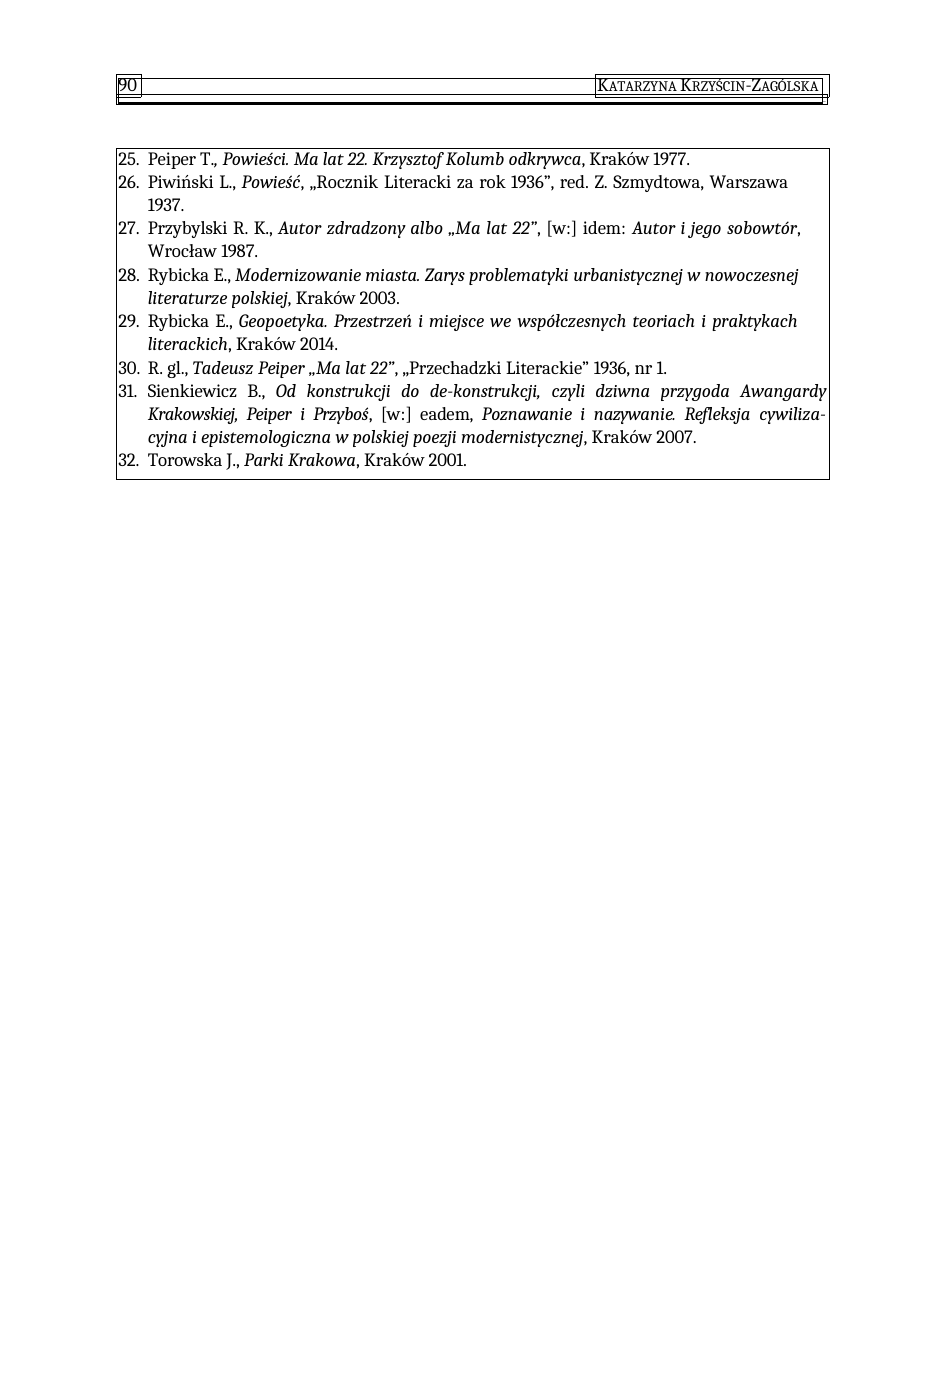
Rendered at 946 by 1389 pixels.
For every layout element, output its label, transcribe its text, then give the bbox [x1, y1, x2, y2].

list Peiper T., Powieści. Ma lat 22. Krzysztof Kolumb odkrywca, Kraków 1977. [118, 149, 829, 169]
text _ [119, 96, 822, 102]
list Rybicka E., Modernizowanie miasta. Zarys problematyki urbanistycznej w nowoczesnej literaturze polskiej, Kraków 2003. [118, 264, 827, 309]
text KATARZYNA KRZYŚCIN-ZAGÓLSKA [597, 75, 829, 96]
list Torowska J., Parki Krakowa, Kraków 2001. [118, 450, 829, 471]
list Rybicka E., Geopoetyka. Przestrzeń i miejsce we współczesnych teoriach i praktykach literackich, Kraków 2014. [118, 311, 826, 356]
list Piwiński L., Powieść, „Rocznik Literacki za rok 1936”, red. Z. Szmydtowa, Warszawa 1937. [118, 171, 826, 216]
list R. gl., Tadeusz Peiper „Ma lat 22”, „Przechadzki Literackie” 1936, nr 1. [118, 357, 829, 379]
list Przybylski R. K., Autor zdradzony albo „Ma lat 22”, [w:] idem: Autor i jego sobowtór, Wrocław 1987. [118, 218, 827, 263]
list Sienkiewicz B., Od konstrukcji do de-konstrukcji, czyli dziwna przygoda Awangardy Krakowskiej, Peiper i Przyboś, [w:] eadem, Poznawanie i nazywanie. Refleksja cywiliza- cyjna i epistemologiczna w polskiej poezji modernistycznej, Kraków 2007. [118, 381, 827, 448]
text 90 [119, 79, 141, 94]
